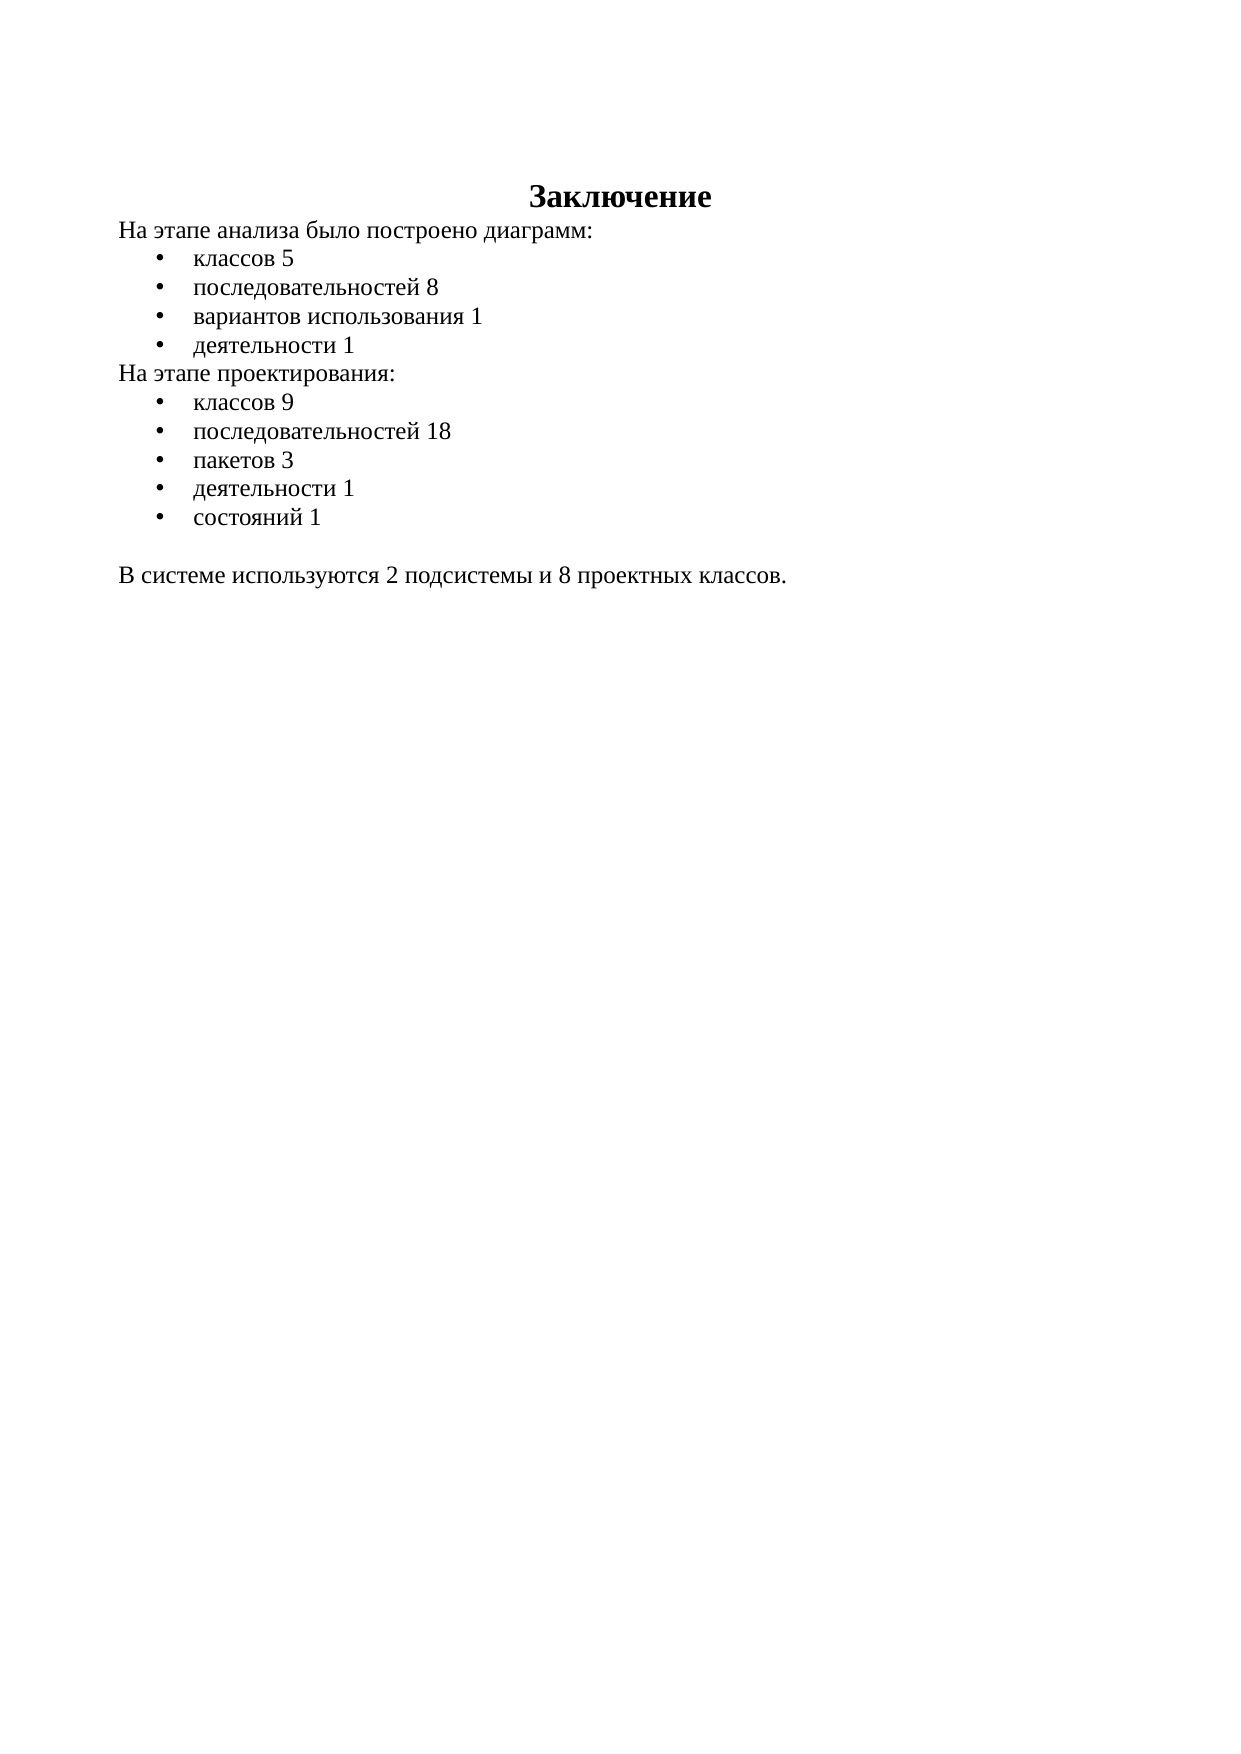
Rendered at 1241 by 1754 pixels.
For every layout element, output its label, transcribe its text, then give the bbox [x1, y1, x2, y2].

list классов 5 [156, 243, 1122, 272]
list вариантов использования 1 [156, 301, 1122, 330]
list деятельности 1 [156, 473, 1122, 502]
text На этапе анализа было построено диаграмм: [118, 215, 1122, 243]
text Заключение [118, 176, 1122, 215]
list состояний 1 [156, 502, 1122, 531]
list последовательностей 8 [156, 272, 1122, 301]
list деятельности 1 [156, 330, 1122, 358]
list классов 9 [156, 387, 1122, 416]
list последовательностей 18 [156, 416, 1122, 445]
text На этапе проектирования: [118, 358, 1122, 387]
list пакетов 3 [156, 445, 1122, 473]
text В системе используются 2 подсистемы и 8 проектных классов. [118, 560, 1122, 588]
